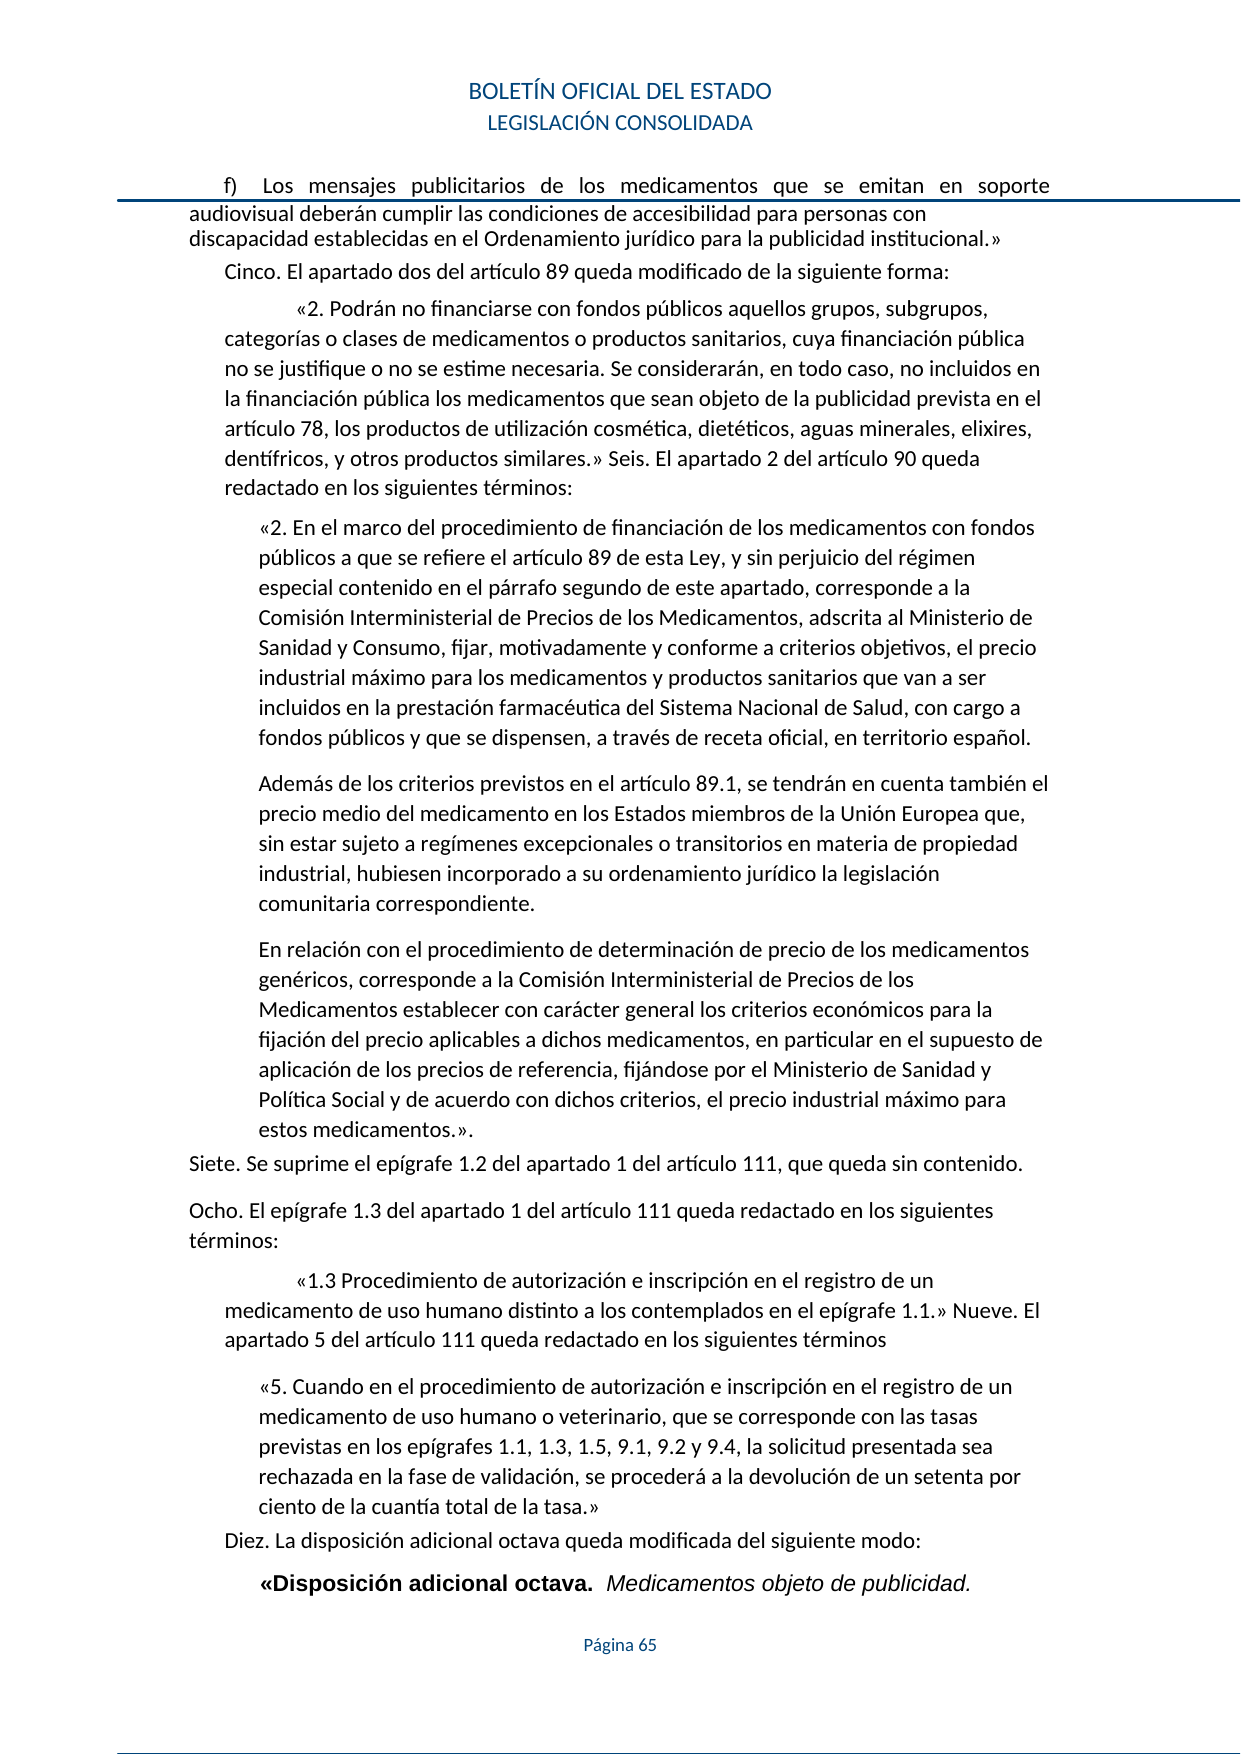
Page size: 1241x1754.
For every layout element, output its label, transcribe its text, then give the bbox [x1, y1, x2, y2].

text «5. Cuando en el procedimiento de autorización e inscripción en el registro de un medicamento de uso humano o veterinario, que se corresponde con las tasas previstas en los epígrafes 1.1, 1.3, 1.5, 9.1, 9.2 y 9.4, la solicitud presentada sea rechazada en la fase de validación, se procederá a la devolución de un setenta por ciento de la cuantía total de la tasa.» [258, 1372, 1051, 1520]
list audiovisual deberán cumplir las condiciones de accesibilidad para personas con discapacidad establecidas en el Ordenamiento jurídico para la publicidad institucional.» [189, 202, 1051, 252]
text «1.3 Procedimiento de autorización e inscripción en el registro de un medicamento de uso humano distinto a los contemplados en el epígrafe 1.1.» Nueve. El apartado 5 del artículo 111 queda redactado en los siguientes términos [224, 1266, 1051, 1354]
text «Disposición adicional octava. Medicamentos objeto de publicidad. [260, 1570, 1051, 1596]
text Siete. Se suprime el epígrafe 1.2 del apartado 1 del artículo 111, que queda sin contenido. [189, 1149, 1051, 1177]
text Cinco. El apartado dos del artículo 89 queda modificado de la siguiente forma: [224, 257, 1051, 285]
text «2. En el marco del procedimiento de financiación de los medicamentos con fondos públicos a que se refiere el artículo 89 de esta Ley, y sin perjuicio del régimen especial contenido en el párrafo segundo de este apartado, corresponde a la Comisión Interministerial de Precios de los Medicamentos, adscrita al Ministerio de Sanidad y Consumo, fijar, motivadamente y conforme a criterios objetivos, el precio industrial máximo para los medicamentos y productos sanitarios que van a ser incluidos en la prestación farmacéutica del Sistema Nacional de Salud, con cargo a fondos públicos y que se dispensen, a través de receta oficial, en territorio español. [258, 513, 1051, 751]
text Diez. La disposición adicional octava queda modificada del siguiente modo: [224, 1526, 1051, 1554]
text Ocho. El epígrafe 1.3 del apartado 1 del artículo 111 queda redactado en los siguientes términos: [189, 1196, 1051, 1254]
list Los mensajes publicitarios de los medicamentos que se emitan en soporte [189, 173, 1051, 199]
text «2. Podrán no financiarse con fondos públicos aquellos grupos, subgrupos, categorías o clases de medicamentos o productos sanitarios, cuya financiación pública no se justifique o no se estime necesaria. Se considerarán, en todo caso, no incluidos en la financiación pública los medicamentos que sean objeto de la publicidad prevista en el artículo 78, los productos de utilización cosmética, dietéticos, aguas minerales, elixires, dentífricos, y otros productos similares.» Seis. El apartado 2 del artículo 90 queda redactado en los siguientes términos: [224, 294, 1051, 502]
text Además de los criterios previstos en el artículo 89.1, se tendrán en cuenta también el precio medio del medicamento en los Estados miembros de la Unión Europea que, sin estar sujeto a regímenes excepcionales o transitorios en materia de propiedad industrial, hubiesen incorporado a su ordenamiento jurídico la legislación comunitaria correspondiente. [258, 769, 1051, 917]
text En relación con el procedimiento de determinación de precio de los medicamentos genéricos, corresponde a la Comisión Interministerial de Precios de los Medicamentos establecer con carácter general los criterios económicos para la fijación del precio aplicables a dichos medicamentos, en particular en el supuesto de aplicación de los precios de referencia, fijándose por el Ministerio de Sanidad y Política Social y de acuerdo con dichos criterios, el precio industrial máximo para estos medicamentos.». [258, 935, 1051, 1143]
